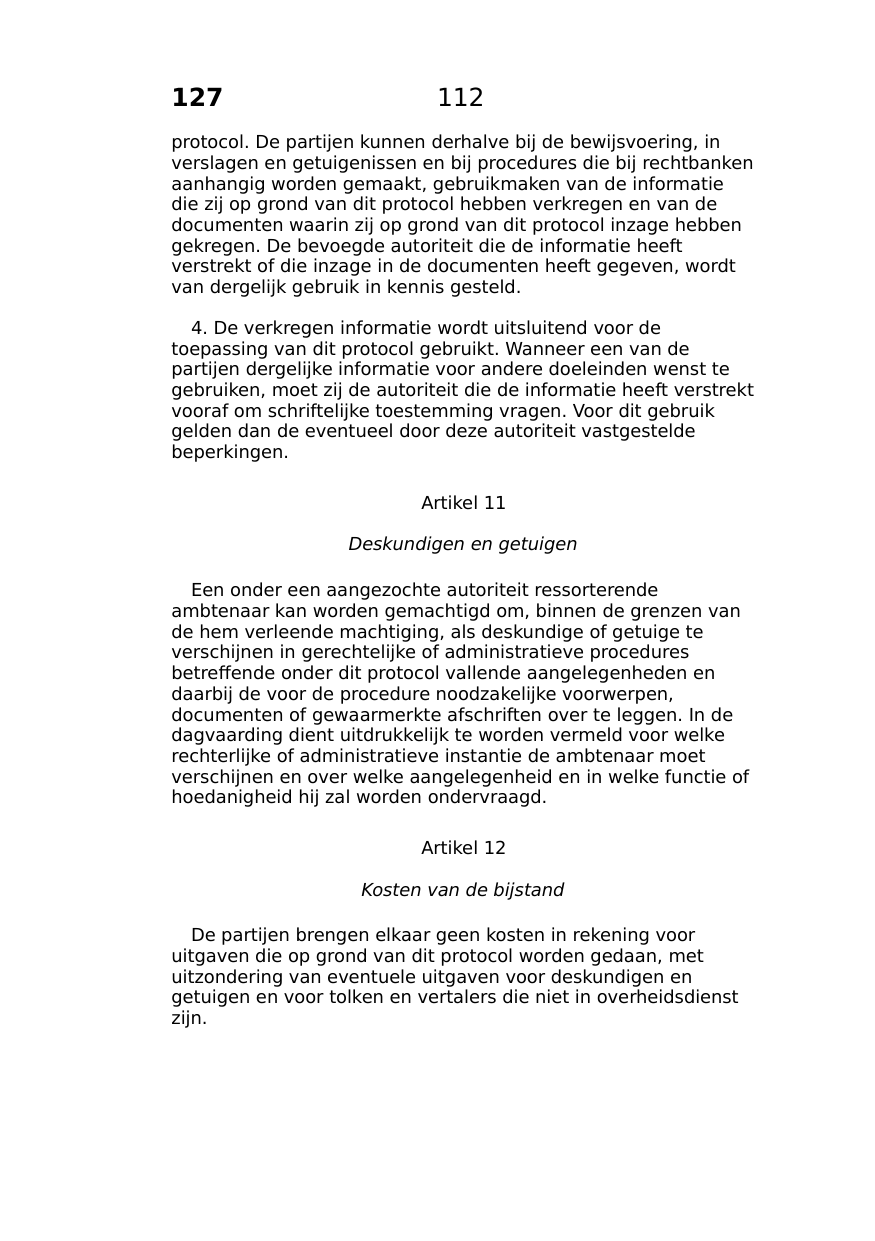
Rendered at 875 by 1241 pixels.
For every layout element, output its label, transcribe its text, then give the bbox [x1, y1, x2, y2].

subtitle Artikel 11 Deskundigen en getuigen [171, 493, 756, 555]
text 4. De verkregen informatie wordt uitsluitend voor de toepassing van dit protocol gebruikt. Wanneer een van de partijen dergelijke informatie voor andere doeleinden wenst te gebruiken, moet zij de autoriteit die de informatie heeft verstrekt vooraf om schriftelijke toestemming vragen. Voor dit gebruik gelden dan de eventueel door deze autoriteit vastgestelde beperkingen. [171, 318, 756, 463]
text Een onder een aangezochte autoriteit ressorterende ambtenaar kan worden gemachtigd om, binnen de grenzen van de hem verleende machtiging, als deskundige of getuige te verschijnen in gerechtelijke of administratieve procedures betreffende onder dit protocol vallende aangelegenheden en daarbij de voor de procedure noodzakelijke voorwerpen, documenten of gewaarmerkte afschriften over te leggen. In de dagvaarding dient uitdrukkelijk te worden vermeld voor welke rechterlijke of administratieve instantie de ambtenaar moet verschijnen en over welke aangelegenheid en in welke functie of hoedanigheid hij zal worden ondervraagd. [171, 580, 756, 808]
text De partijen brengen elkaar geen kosten in rekening voor uitgaven die op grond van dit protocol worden gedaan, met uitzondering van eventuele uitgaven voor deskundigen en getuigen en voor tolken en vertalers die niet in overheidsdienst zijn. [171, 925, 756, 1029]
subtitle Artikel 12 Kosten van de bijstand [171, 838, 756, 900]
text protocol. De partijen kunnen derhalve bij de bewijsvoering, in verslagen en getuigenissen en bij procedures die bij rechtbanken aanhangig worden gemaakt, gebruikmaken van de informatie die zij op grond van dit protocol hebben verkregen en van de documenten waarin zij op grond van dit protocol inzage hebben gekregen. De bevoegde autoriteit die de informatie heeft verstrekt of die inzage in de documenten heeft gegeven, wordt van dergelijk gebruik in kennis gesteld. [171, 132, 756, 298]
